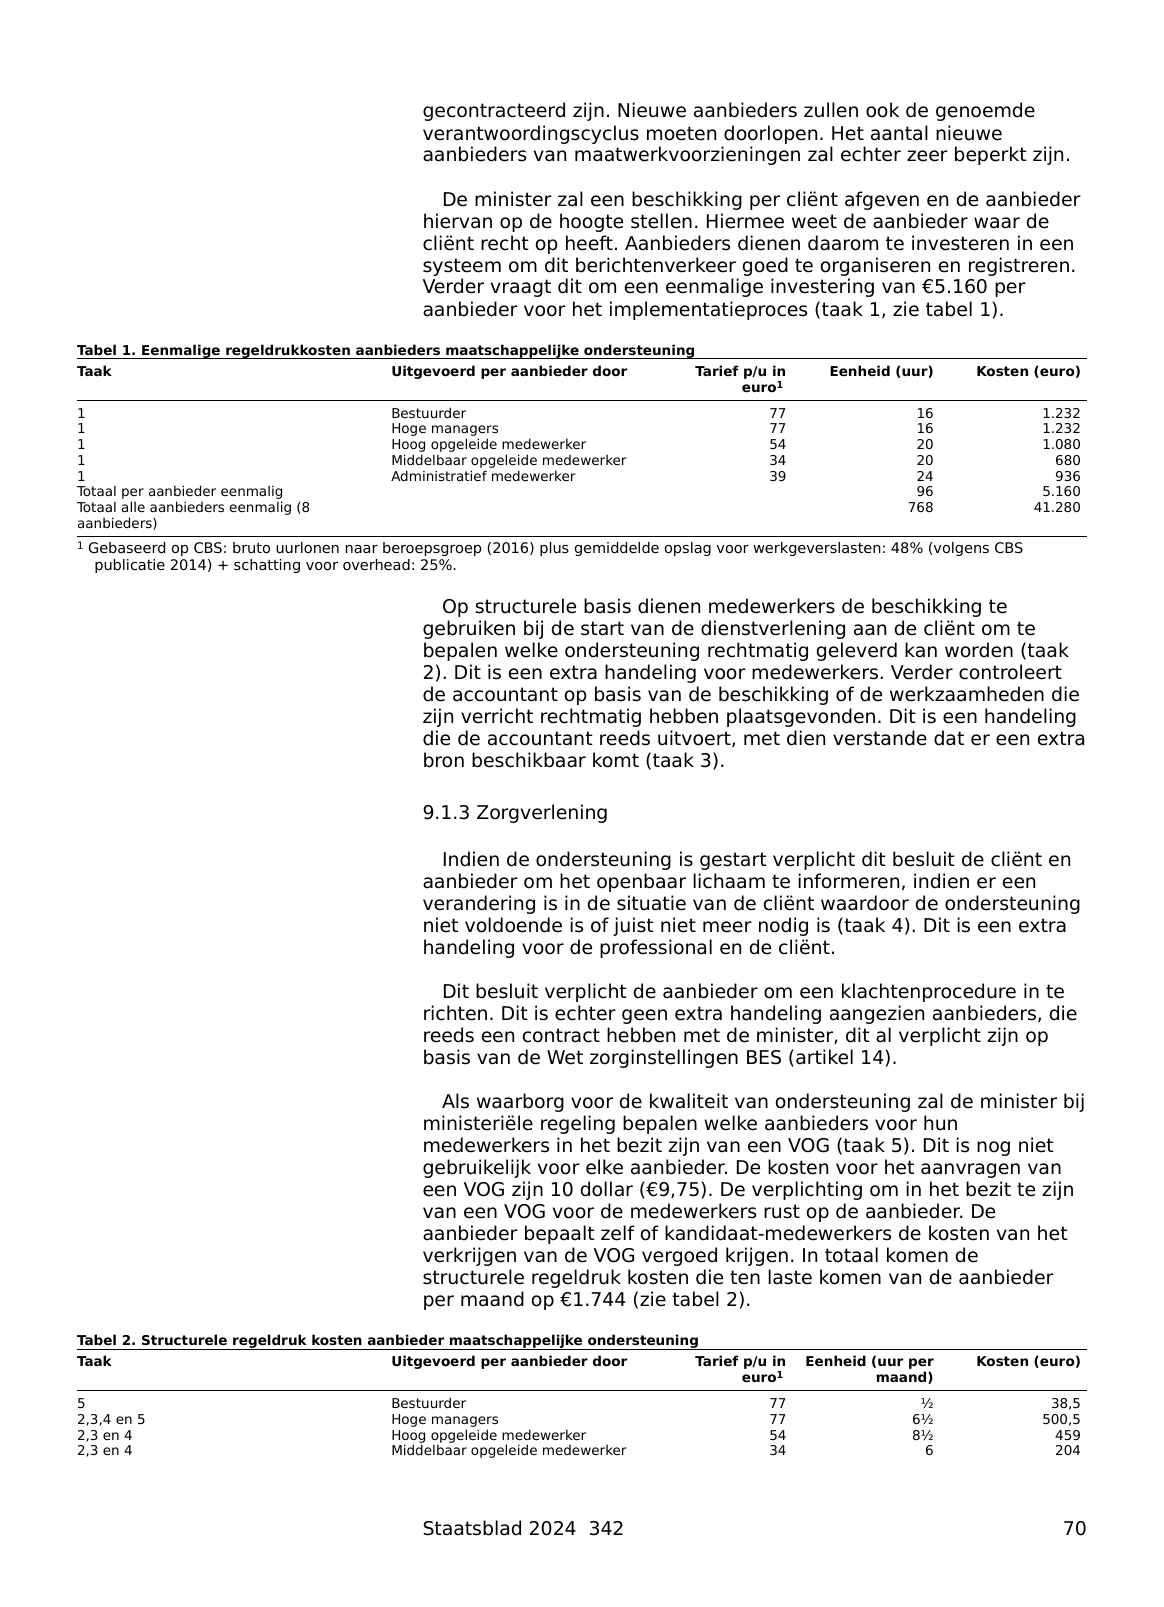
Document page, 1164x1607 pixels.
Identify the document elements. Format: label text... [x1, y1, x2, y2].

text De minister zal een beschikking per cliënt afgeven en de aanbieder hiervan op de hoogte stellen. Hiermee weet de aanbieder waar de cliënt recht op heeft. Aanbieders dienen daarom te investeren in een systeem om dit berichtenverkeer goed te organiseren en registreren. Verder vraagt dit om een eenmalige investering van €5.160 per aanbieder voor het implementatieproces (taak 1, zie tabel 1). [422, 188, 1087, 320]
table_cell Bestuurder [385, 401, 645, 421]
table_cell 5 [77, 1391, 385, 1412]
table_cell Hoge managers [385, 421, 645, 437]
table_cell 20 [792, 437, 939, 453]
table_cell 39 [645, 469, 792, 484]
text gecontracteerd zijn. Nieuwe aanbieders zullen ook de genoemde verantwoordingscyclus moeten doorlopen. Het aantal nieuwe aanbieders van maatwerkvoorzieningen zal echter zeer beperkt zijn. [422, 100, 1087, 166]
table_cell 1.232 [939, 401, 1087, 421]
table_cell [645, 500, 792, 536]
table_cell 1.232 [939, 421, 1087, 437]
table_cell 77 [645, 401, 792, 421]
table_cell 1 [77, 437, 385, 453]
table_cell Administratief medewerker [385, 469, 645, 484]
table_cell 500,5 [939, 1412, 1087, 1427]
table_cell 2,3 en 4 [77, 1428, 385, 1443]
table_cell 459 [939, 1428, 1087, 1443]
table_cell 1 [77, 421, 385, 437]
table_cell 1 Gebaseerd op CBS: bruto uurlonen naar beroepsgroep (2016) plus gemiddelde opslag voor werkgeverslasten: 48% (volgens CBS publicatie 2014) + schatting voor overhead: 25%. [77, 537, 1087, 574]
table_cell 77 [645, 1412, 792, 1427]
table_cell 54 [645, 437, 792, 453]
table_cell [385, 484, 645, 500]
table_cell Uitgevoerd per aanbieder door [385, 359, 645, 400]
table_cell ½ [792, 1391, 939, 1412]
text Op structurele basis dienen medewerkers de beschikking te gebruiken bij de start van de dienstverlening aan de cliënt om te bepalen welke ondersteuning rechtmatig geleverd kan worden (taak 2). Dit is een extra handeling voor medewerkers. Verder controleert de accountant op basis van de beschikking of de werkzaamheden die zijn verricht rechtmatig hebben plaatsgevonden. Dit is een handeling die de accountant reeds uitvoert, met dien verstande dat er een extra bron beschikbaar komt (taak 3). [422, 596, 1087, 772]
table_cell Taak [77, 359, 385, 400]
table_cell Totaal alle aanbieders eenmalig (8 aanbieders) [77, 500, 385, 536]
table_cell 77 [645, 421, 792, 437]
text Indien de ondersteuning is gestart verplicht dit besluit de cliënt en aanbieder om het openbaar lichaam te informeren, indien er een verandering is in de situatie van de cliënt waardoor de ondersteuning niet voldoende is of juist niet meer nodig is (taak 4). Dit is een extra handeling voor de professional en de cliënt. [422, 849, 1087, 959]
table_cell 24 [792, 469, 939, 484]
table_cell 5.160 [939, 484, 1087, 500]
table_cell Uitgevoerd per aanbieder door [385, 1350, 645, 1390]
table_cell 6 [792, 1443, 939, 1459]
table_cell 16 [792, 401, 939, 421]
table_cell 1 [77, 453, 385, 468]
table_cell 2,3 en 4 [77, 1443, 385, 1459]
table_cell 41.280 [939, 500, 1087, 536]
table_cell 2,3,4 en 5 [77, 1412, 385, 1427]
table_cell 1 [77, 469, 385, 484]
table_cell Hoge managers [385, 1412, 645, 1427]
table_cell 6½ [792, 1412, 939, 1427]
table_cell Kosten (euro) [939, 359, 1087, 400]
table_cell 34 [645, 1443, 792, 1459]
table_cell 768 [792, 500, 939, 536]
table_cell Totaal per aanbieder eenmalig [77, 484, 385, 500]
table_cell Hoog opgeleide medewerker [385, 1428, 645, 1443]
table_cell Middelbaar opgeleide medewerker [385, 1443, 645, 1459]
text Dit besluit verplicht de aanbieder om een klachtenprocedure in te richten. Dit is echter geen extra handeling aangezien aanbieders, die reeds een contract hebben met de minister, dit al verplicht zijn op basis van de Wet zorginstellingen BES (artikel 14). [422, 981, 1087, 1069]
table_cell Middelbaar opgeleide medewerker [385, 453, 645, 468]
table_cell 38,5 [939, 1391, 1087, 1412]
table_cell 8½ [792, 1428, 939, 1443]
table_cell 77 [645, 1391, 792, 1412]
subtitle 9.1.3 Zorgverlening [422, 802, 1087, 824]
table_cell Taak [77, 1350, 385, 1390]
table_cell [385, 500, 645, 536]
table_cell [645, 484, 792, 500]
table_cell 936 [939, 469, 1087, 484]
table_cell 680 [939, 453, 1087, 468]
table_cell 16 [792, 421, 939, 437]
table_cell 20 [792, 453, 939, 468]
text Als waarborg voor de kwaliteit van ondersteuning zal de minister bij ministeriële regeling bepalen welke aanbieders voor hun medewerkers in het bezit zijn van een VOG (taak 5). Dit is nog niet gebruikelijk voor elke aanbieder. De kosten voor het aanvragen van een VOG zijn 10 dollar (€9,75). De verplichting om in het bezit te zijn van een VOG voor de medewerkers rust op de aanbieder. De aanbieder bepaalt zelf of kandidaat-medewerkers de kosten van het verkrijgen van de VOG vergoed krijgen. In totaal komen de structurele regeldruk kosten die ten laste komen van de aanbieder per maand op €1.744 (zie tabel 2). [422, 1091, 1087, 1311]
table_cell 96 [792, 484, 939, 500]
table_cell 54 [645, 1428, 792, 1443]
table_cell 204 [939, 1443, 1087, 1459]
table_cell Eenheid (uur per maand) [792, 1350, 939, 1390]
table_cell Kosten (euro) [939, 1350, 1087, 1390]
table_cell 1 [77, 401, 385, 421]
table_header Tabel 1. Eenmalige regeldrukkosten aanbieders maatschappelijke ondersteuning [77, 342, 1087, 358]
table_cell 34 [645, 453, 792, 468]
table_header Tabel 2. Structurele regeldruk kosten aanbieder maatschappelijke ondersteuning [77, 1333, 1087, 1348]
table_cell 1.080 [939, 437, 1087, 453]
table_cell Hoog opgeleide medewerker [385, 437, 645, 453]
table_cell Tarief p/u in euro1 [645, 1350, 792, 1390]
table_cell Eenheid (uur) [792, 359, 939, 400]
table_cell Tarief p/u in euro1 [645, 359, 792, 400]
table_cell Bestuurder [385, 1391, 645, 1412]
